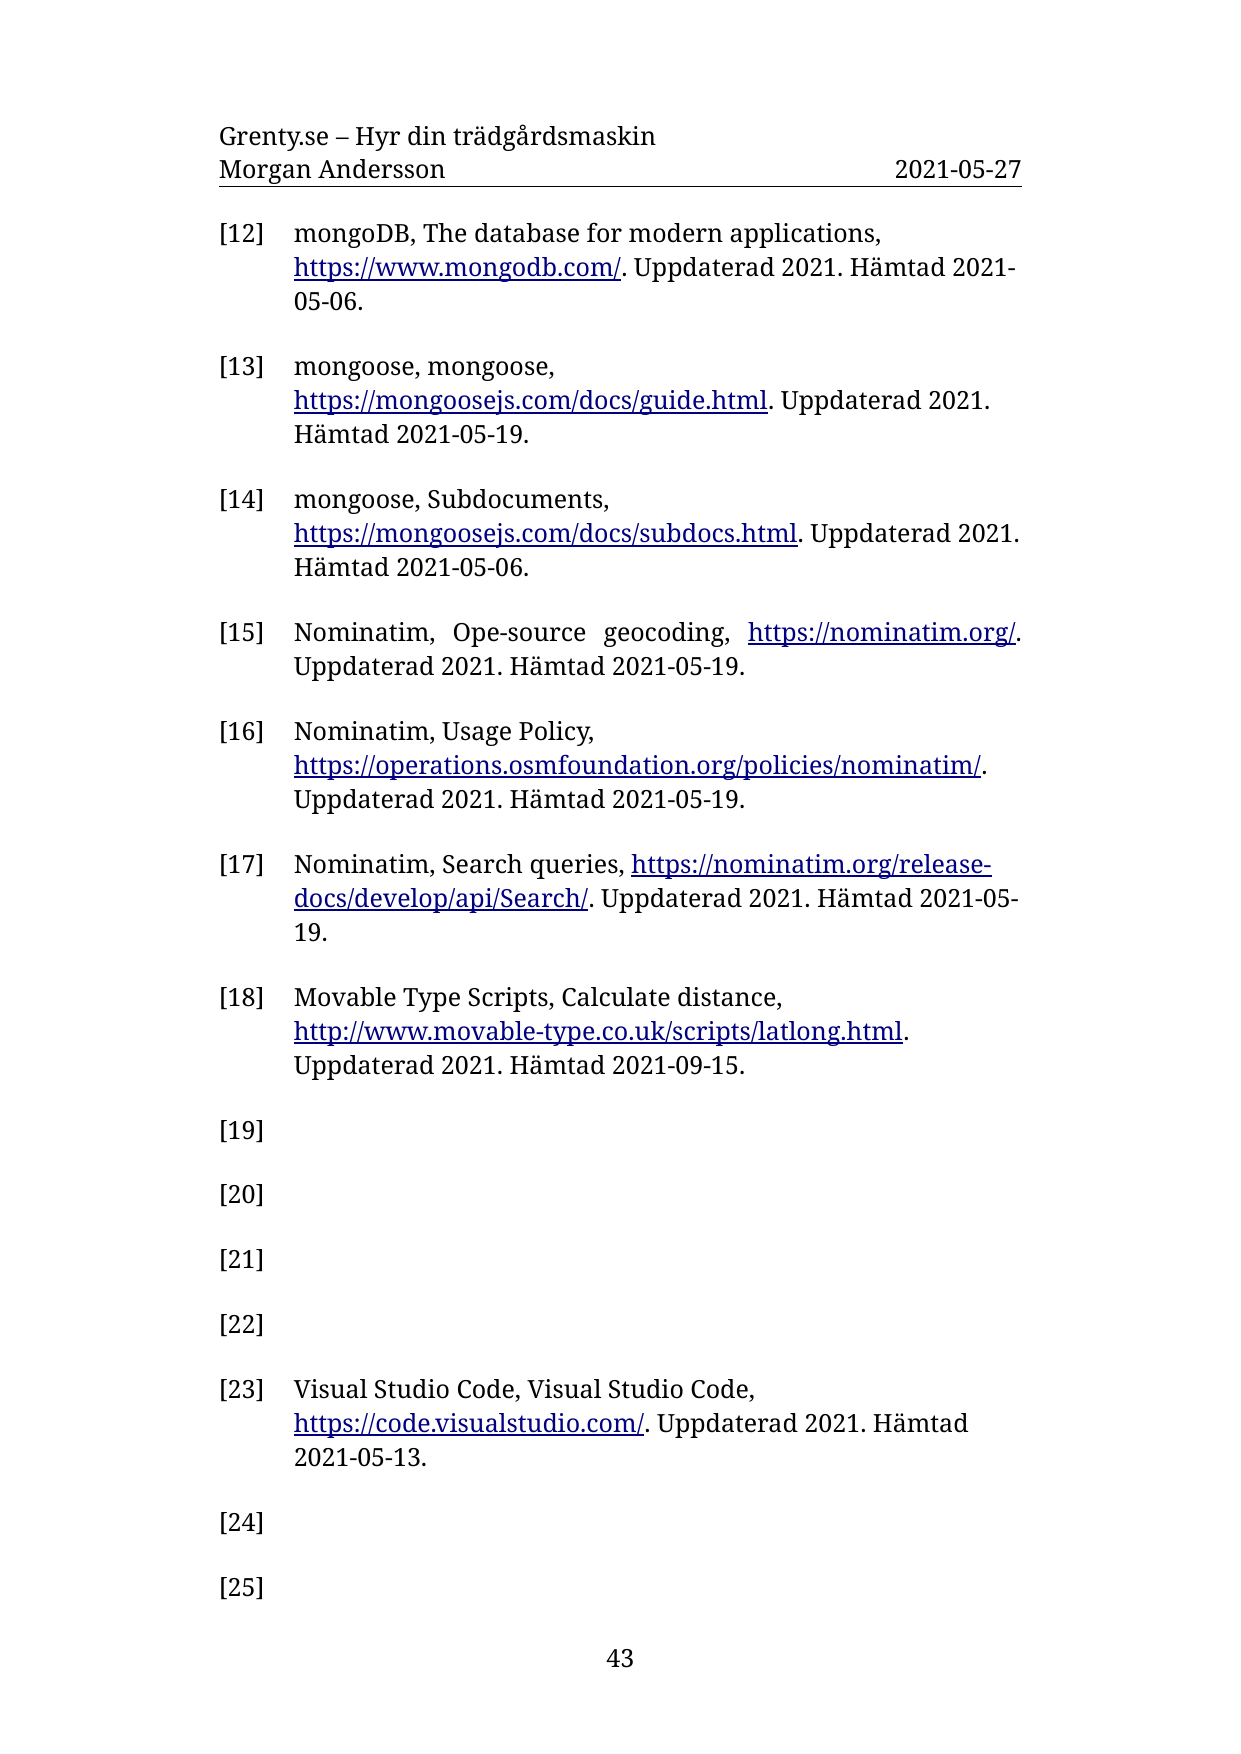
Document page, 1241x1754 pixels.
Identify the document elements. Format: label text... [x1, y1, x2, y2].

list Visual Studio Code, Visual Studio Code, https://code.visualstudio.com/. Uppdaterad 2021. Hämtad 2021-05-13. [218, 1371, 1022, 1474]
list mongoDB, The database for modern applications, https://www.mongodb.com/. Uppdaterad 2021. Hämtad 2021-05-06. [218, 216, 1022, 318]
list mongoose, mongoose, https://mongoosejs.com/docs/guide.html. Uppdaterad 2021. Hämtad 2021-05-19. [218, 349, 1022, 451]
list mongoose, Subdocuments, https://mongoosejs.com/docs/subdocs.html. Uppdaterad 2021. Hämtad 2021-05-06. [218, 482, 1022, 584]
list Nominatim, Ope-source geocoding, https://nominatim.org/. Uppdaterad 2021. Hämtad 2021-05-19. [218, 615, 1022, 683]
list Movable Type Scripts, Calculate distance, http://www.movable-type.co.uk/scripts/latlong.html. Uppdaterad 2021. Hämtad 2021-09-15. [218, 979, 1022, 1082]
list Nominatim, Usage Policy, https://operations.osmfoundation.org/policies/nominatim/. Uppdaterad 2021. Hämtad 2021-05-19. [218, 713, 1022, 816]
list Nominatim, Search queries, https://nominatim.org/release-docs/develop/api/Search/. Uppdaterad 2021. Hämtad 2021-05-19. [218, 846, 1022, 949]
